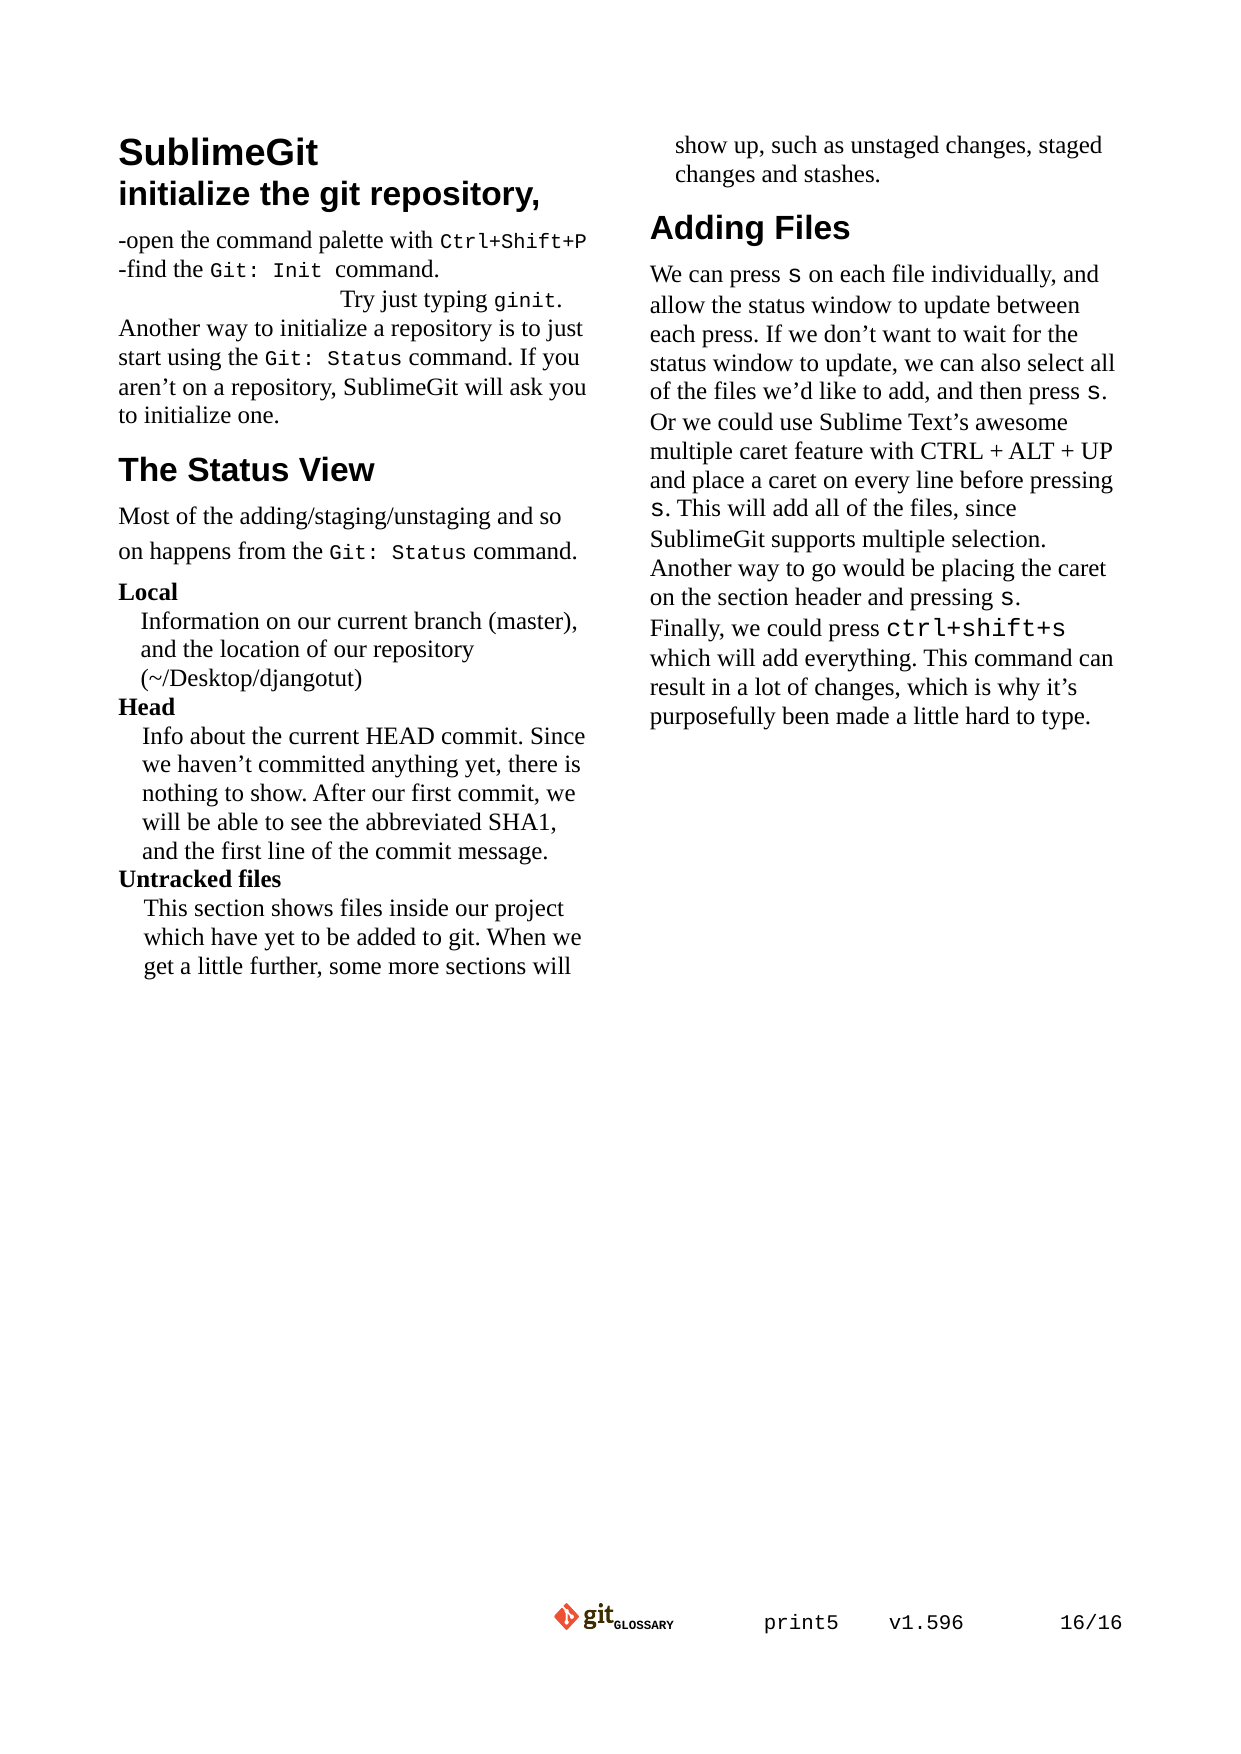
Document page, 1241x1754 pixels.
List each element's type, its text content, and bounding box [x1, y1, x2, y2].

text Another way to initialize a repository is to just start using the Git: Status command. If you aren’t on a repository, SublimeGit will ask you to initialize one. [118, 313, 591, 429]
text -open the command palette with Ctrl+Shift+P [118, 225, 591, 254]
picture [554, 1603, 614, 1630]
subtitle initialize the git repository, [118, 173, 591, 212]
list This section shows files inside our project which have yet to be added to git. When we get a little further, some more sections will [143, 893, 591, 979]
text Try just typing ginit. [118, 284, 591, 313]
text We can press s on each file individually, and allow the status window to update between each press. If we don’t want to wait for the status window to update, we can also select all of the files we’d like to add, and then press s. Or we could use Sublime Text’s awesome multiple caret feature with CTRL + ALT + UP and place a caret on every line before pressing s. This will add all of the files, since SublimeGit supports multiple selection. [649, 259, 1122, 553]
list Info about the current HEAD commit. Since we haven’t committed anything yet, there is nothing to show. After our first commit, we will be able to see the abbreviated SHA1, and the first line of the commit message. [142, 721, 591, 864]
text Another way to go would be placing the caret on the section header and pressing s. [649, 553, 1122, 613]
subtitle Adding Files [649, 208, 1122, 247]
list Information on our current branch (master), and the location of our repository (~/Desktop/djangotut) [140, 606, 591, 692]
text -find the Git: Init command. [118, 254, 591, 284]
text Finally, we could press ctrl+shift+s which will add everything. This command can result in a lot of changes, which is why it’s purposefully been made a little hard to type. [649, 613, 1122, 730]
subtitle Head [118, 692, 591, 721]
subtitle The Status View [118, 450, 591, 489]
text Most of the adding/staging/unstaging and so on happens from the Git: Status command. [118, 501, 591, 565]
subtitle Untracked files [118, 864, 591, 893]
list show up, such as unstaged changes, staged changes and stashes. [675, 130, 1122, 187]
subtitle SublimeGit [118, 130, 591, 173]
subtitle Local [118, 577, 591, 606]
